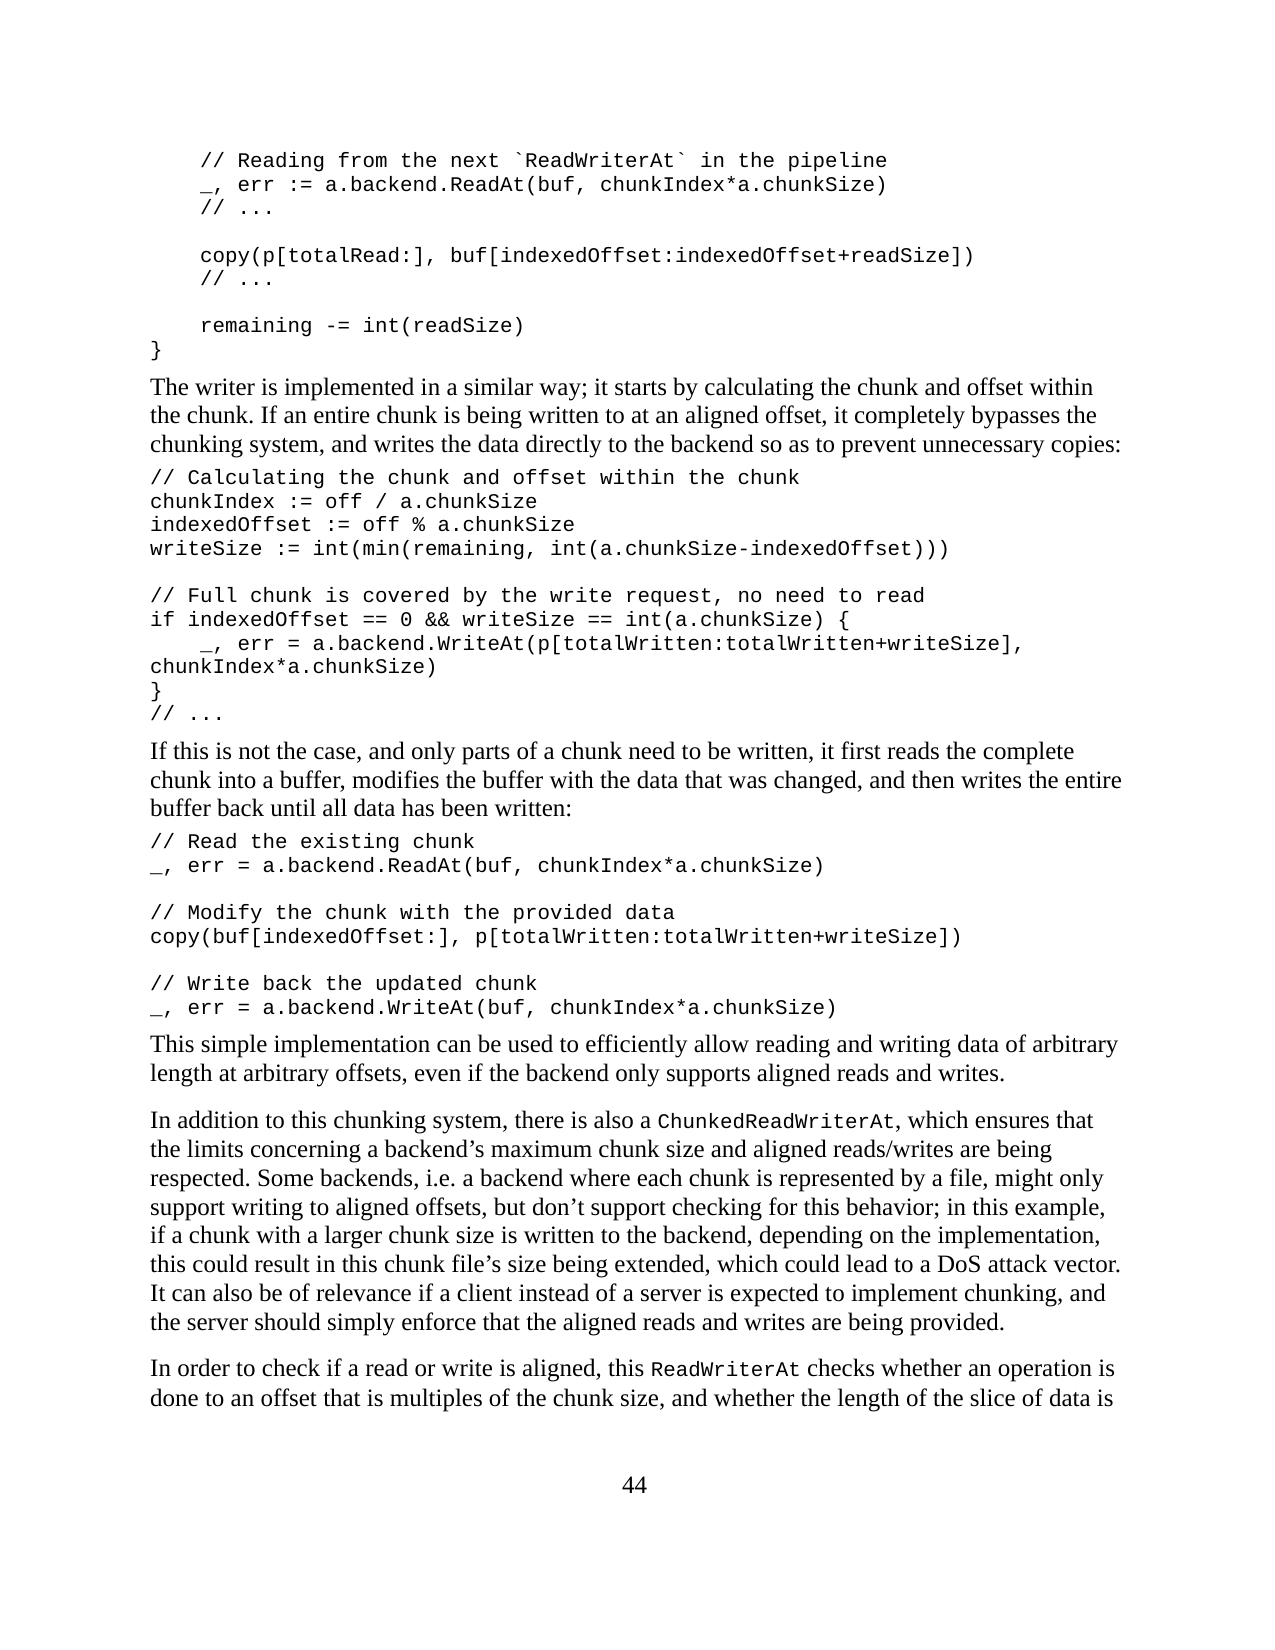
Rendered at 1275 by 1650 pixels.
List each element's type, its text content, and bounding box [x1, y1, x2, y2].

text // Calculating the chunk and offset within the chunk [150, 467, 1125, 491]
text } [150, 339, 1125, 363]
text The writer is implemented in a similar way; it starts by calculating the chunk and offset within the chunk. If an entire chunk is being written to at an aligned offset, it completely bypasses the chunking system, and writes the data directly to the backend so as to prevent unnecessary copies: [150, 372, 1125, 458]
text remaining -= int(readSize) [150, 316, 1125, 339]
text // ... [150, 197, 1125, 221]
text // Write back the updated chunk [150, 973, 1125, 997]
text // ... [150, 268, 1125, 292]
text If this is not the case, and only parts of a chunk need to be written, it first reads the complete chunk into a buffer, modifies the buffer with the data that was changed, and then writes the entire buffer back until all data has been written: [150, 736, 1125, 822]
text copy(buf[indexedOffset:], p[totalWritten:totalWritten+writeSize]) [150, 926, 1125, 949]
text // ... [150, 703, 1125, 727]
text This simple implementation can be used to efficiently allow reading and writing data of arbitrary length at arbitrary offsets, even if the backend only supports aligned reads and writes. [150, 1029, 1125, 1087]
text copy(p[totalRead:], buf[indexedOffset:indexedOffset+readSize]) [150, 244, 1125, 268]
text // Read the existing chunk [150, 831, 1125, 855]
text _, err = a.backend.WriteAt(p[totalWritten:totalWritten+writeSize], chunkIndex*a.chunkSize) [150, 632, 1125, 680]
text In order to check if a read or write is aligned, this ReadWriterAt checks whether an operation is done to an offset that is multiples of the chunk size, and whether the length of the slice of data is [150, 1353, 1125, 1412]
text _, err = a.backend.WriteAt(buf, chunkIndex*a.chunkSize) [150, 997, 1125, 1020]
text // Modify the chunk with the provided data [150, 902, 1125, 926]
text indexedOffset := off % a.chunkSize [150, 514, 1125, 538]
text if indexedOffset == 0 && writeSize == int(a.chunkSize) { [150, 609, 1125, 632]
text // Full chunk is covered by the write request, no need to read [150, 585, 1125, 609]
text _, err = a.backend.ReadAt(buf, chunkIndex*a.chunkSize) [150, 855, 1125, 878]
text // Reading from the next `ReadWriterAt` in the pipeline [150, 150, 1125, 174]
text chunkIndex := off / a.chunkSize [150, 491, 1125, 514]
text In addition to this chunking system, there is also a ChunkedReadWriterAt, which ensures that the limits concerning a backend’s maximum chunk size and aligned reads/writes are being respected. Some backends, i.e. a backend where each chunk is represented by a file, might only support writing to aligned offsets, but don’t support checking for this behavior; in this example, if a chunk with a larger chunk size is written to the backend, depending on the implementation, this could result in this chunk file’s size being extended, which could lead to a DoS attack vector. It can also be of relevance if a client instead of a server is expected to implement chunking, and the server should simply enforce that the aligned reads and writes are being provided. [150, 1105, 1125, 1336]
text writeSize := int(min(remaining, int(a.chunkSize-indexedOffset))) [150, 538, 1125, 562]
text _, err := a.backend.ReadAt(buf, chunkIndex*a.chunkSize) [150, 174, 1125, 197]
text } [150, 680, 1125, 703]
